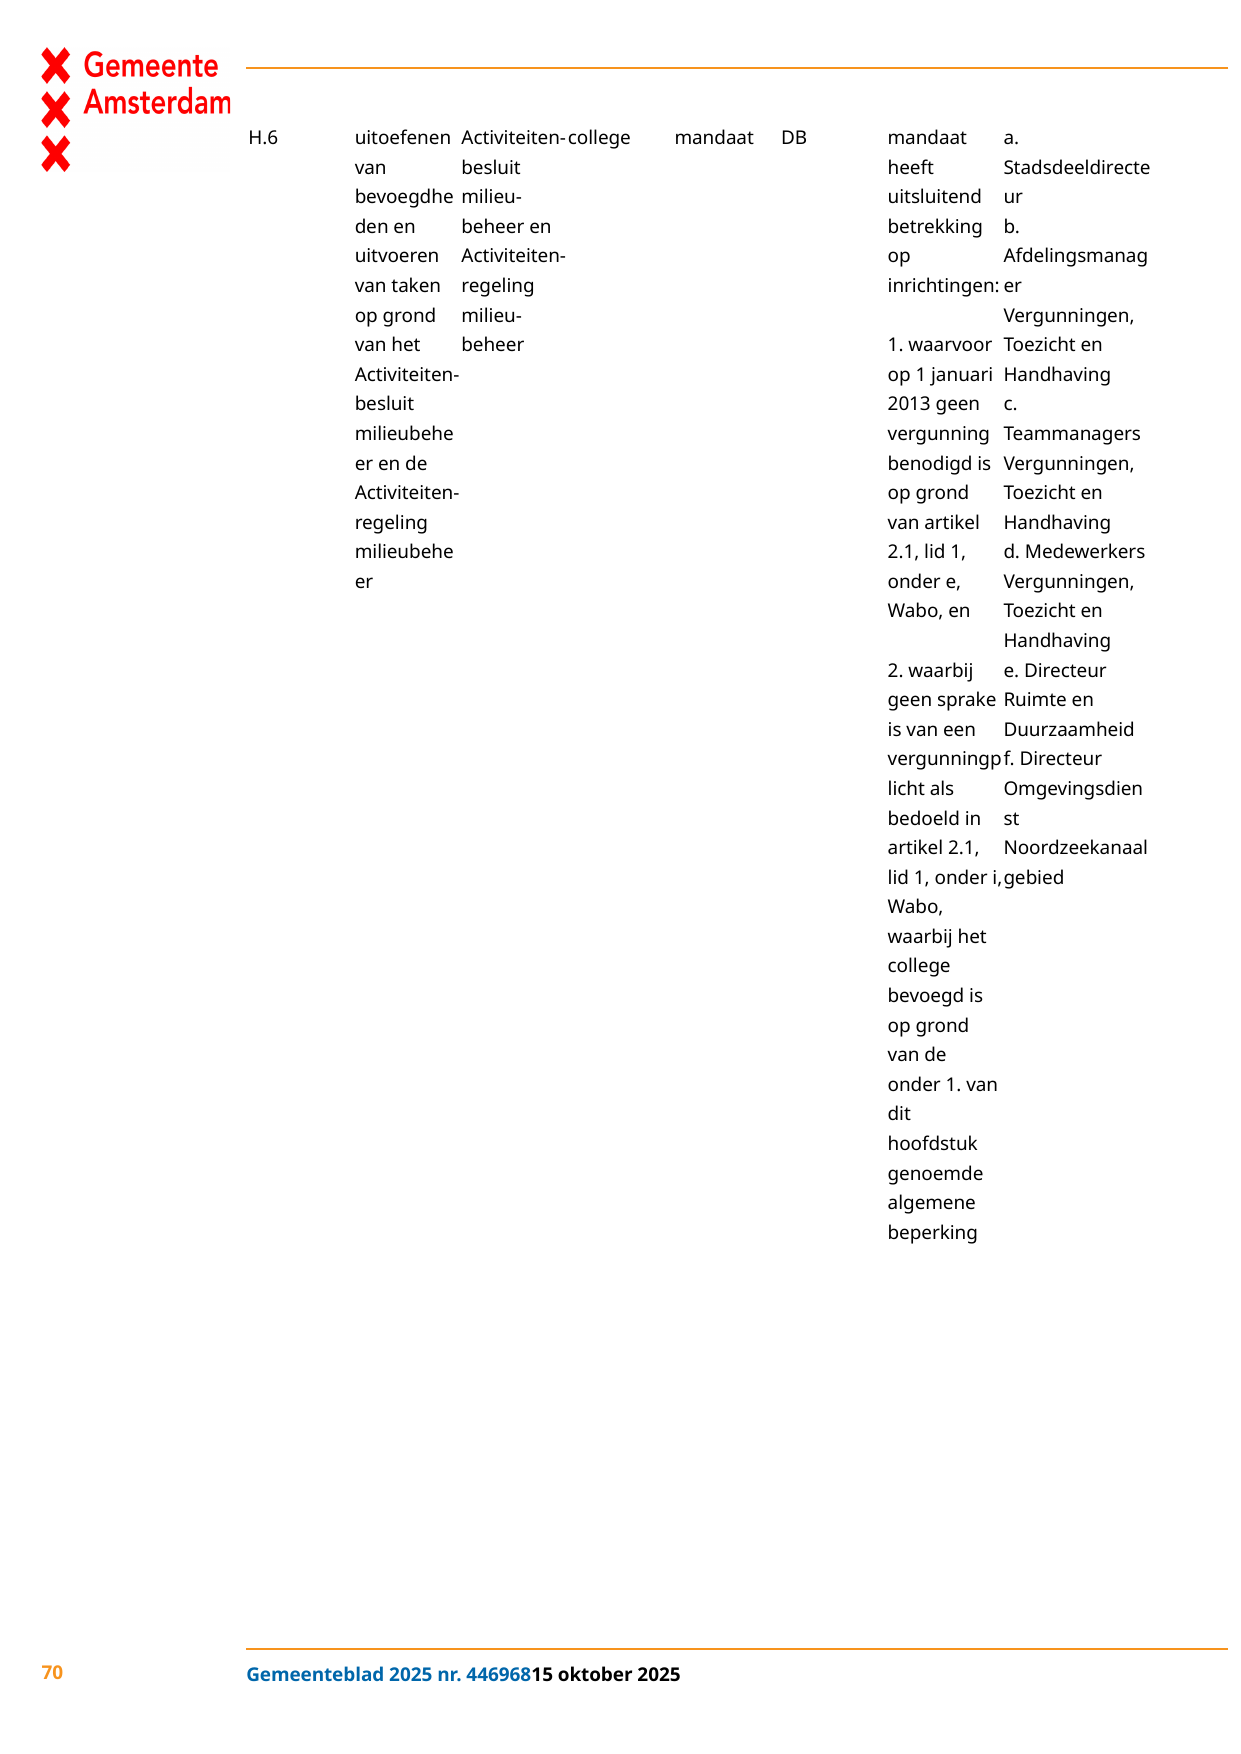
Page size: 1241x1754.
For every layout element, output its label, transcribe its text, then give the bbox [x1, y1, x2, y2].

table_cell mandaat [674, 95, 781, 1245]
table_cell H.6 [248, 95, 354, 1245]
table_cell college [568, 95, 674, 1245]
table_cell mandaat heeft uitsluitend betrekking op inrichtingen: 1. waarvoor op 1 januari 2013 geen vergunning benodigd is op grond van artikel 2.1, lid 1, onder e, Wabo, en 2. waarbij geen sprake is van een vergunningplicht als bedoeld in artikel 2.1, lid 1, onder i, Wabo, waarbij het college bevoegd is op grond van de onder 1. van dit hoofdstuk genoemde algemene beperking [888, 95, 1003, 1245]
table_cell uitoefenen van bevoegdheden en uitvoeren van taken op grond van het Activiteiten-besluit milieubeheer en de Activiteiten-regeling milieubeheer [355, 95, 461, 1245]
table_cell a. Stadsdeeldirecteur b. Afdelingsmanager Vergunningen, Toezicht en Handhaving c. Teammanagers Vergunningen, Toezicht en Handhaving d. Medewerkers Vergunningen, Toezicht en Handhaving e. Directeur Ruimte en Duurzaamheid f. Directeur Omgevingsdienst Noordzeekanaalgebied [1003, 95, 1152, 1245]
table_cell Activiteiten-besluit milieu-beheer en Activiteiten-regeling milieu-beheer [461, 95, 568, 1245]
picture [41, 47, 231, 172]
table_cell DB [781, 95, 887, 1245]
